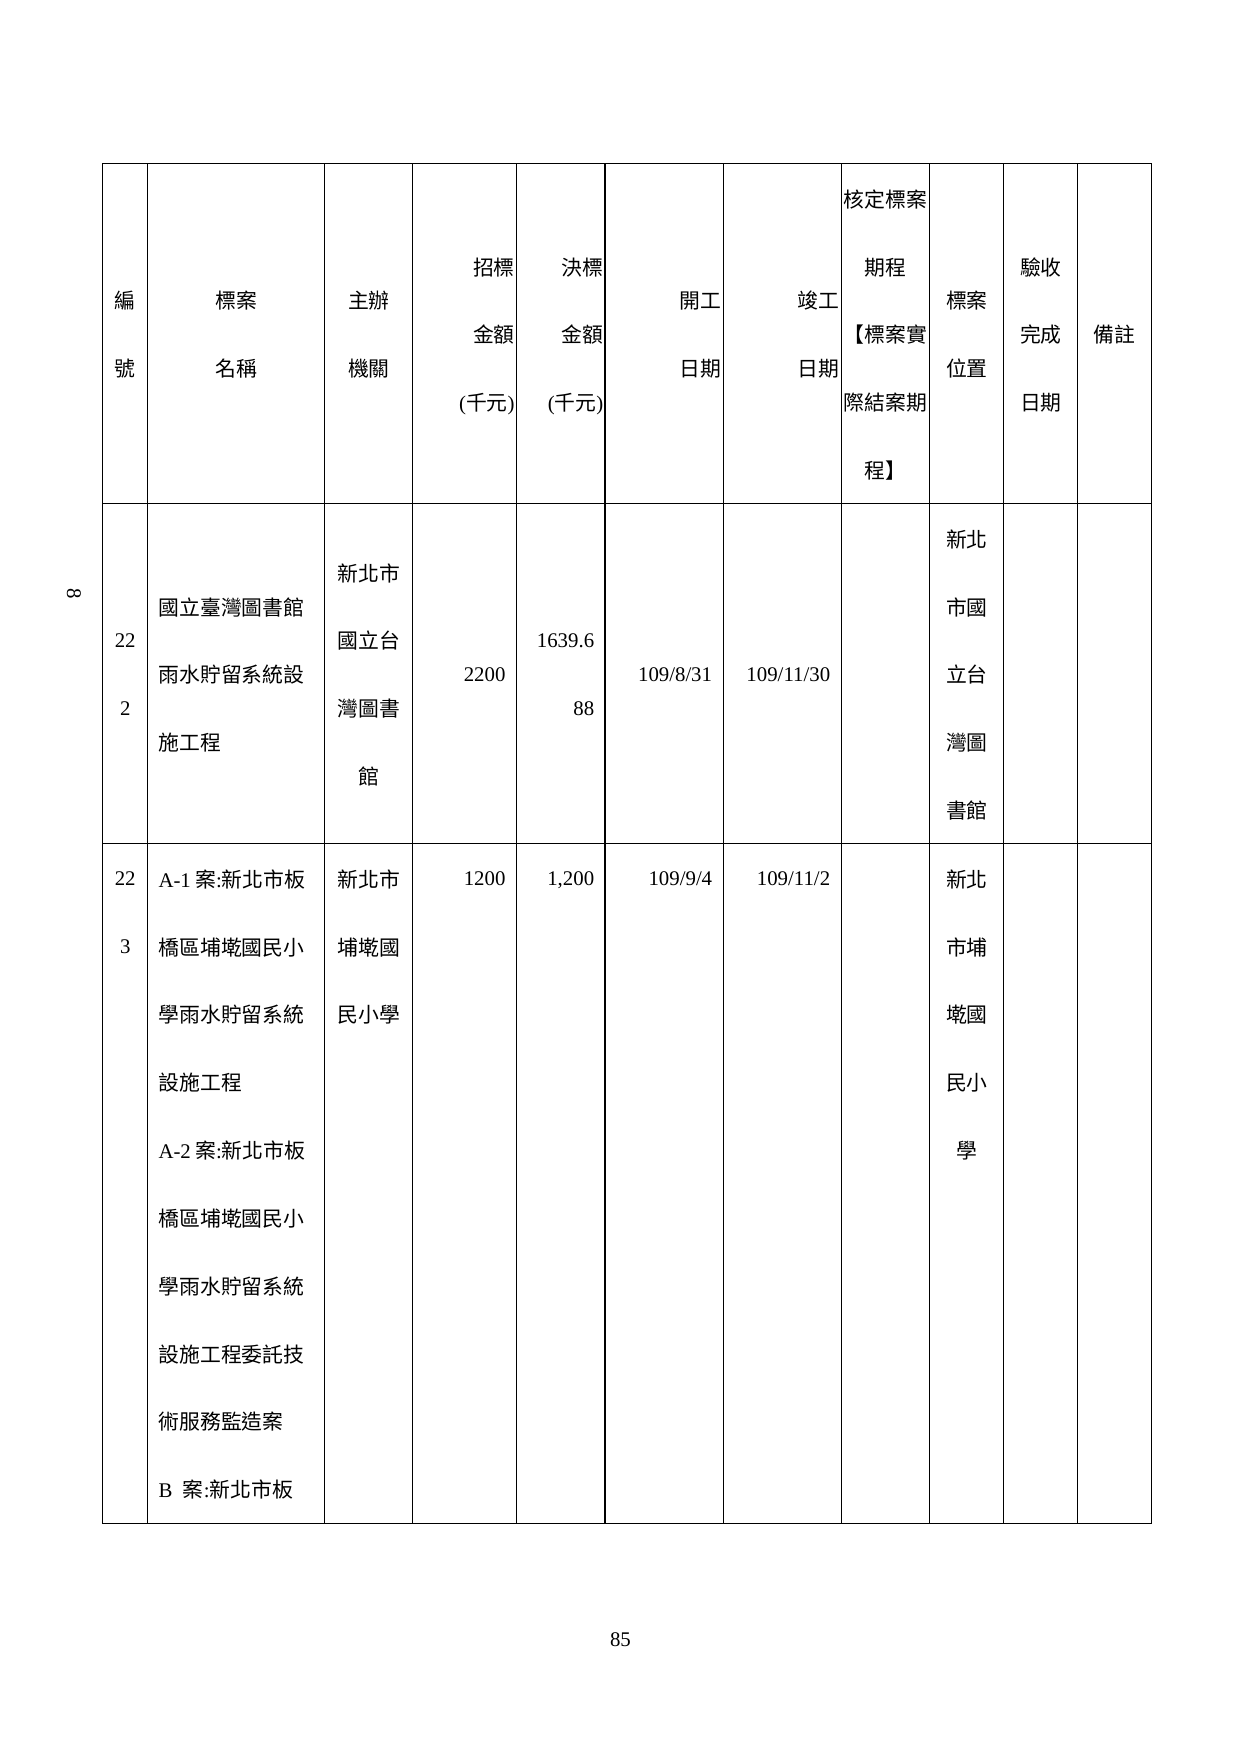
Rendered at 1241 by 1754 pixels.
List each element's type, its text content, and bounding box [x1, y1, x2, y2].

table_header 決標 金額 (千元) [517, 164, 604, 503]
table_header 備註 [1078, 164, 1151, 503]
table_cell 新北市埔墘國民小學 [325, 844, 412, 1522]
table_cell [1004, 504, 1077, 843]
table_cell 新北市國立台灣圖書館 [325, 504, 412, 843]
table_cell [1078, 504, 1151, 843]
table_cell 109/8/31 [606, 504, 723, 843]
table_cell 1200 [413, 844, 516, 1522]
table_cell 1639.688 [517, 504, 604, 843]
table_header 核定標案期程 【標案實際結案期程】 [842, 164, 929, 503]
table_cell [842, 844, 929, 1522]
table_cell 109/11/30 [724, 504, 841, 843]
table_cell 223 [103, 844, 147, 1522]
table_cell 新北市國立台灣圖書館 [930, 504, 1003, 843]
table_cell 222 [103, 504, 147, 843]
table_cell 1,200 [517, 844, 604, 1522]
table_cell [1078, 844, 1151, 1522]
table_header 招標 金額 (千元) [413, 164, 516, 503]
table_cell 新北市埔墘國民小學 [930, 844, 1003, 1522]
table_header 標案 名稱 [148, 164, 324, 503]
table_cell 109/11/2 [724, 844, 841, 1522]
table_cell 2200 [413, 504, 516, 843]
table_header 驗收 完成 日期 [1004, 164, 1077, 503]
table_header 編號 [103, 164, 147, 503]
table_cell [1004, 844, 1077, 1522]
table_cell 109/9/4 [606, 844, 723, 1522]
table_header 主辦 機關 [325, 164, 412, 503]
table_cell 國立臺灣圖書館雨水貯留系統設施工程 [148, 504, 324, 843]
table_cell [842, 504, 929, 843]
table_header 標案 位置 [930, 164, 1003, 503]
table_header 竣工 日期 [724, 164, 841, 503]
table_header 開工 日期 [606, 164, 723, 503]
table_cell A-1案:新北市板橋區埔墘國民小學雨水貯留系統設施工程 A-2案:新北市板橋區埔墘國民小學雨水貯留系統設施工程委託技術服務監造案 B 案:新北市板 [148, 844, 324, 1522]
